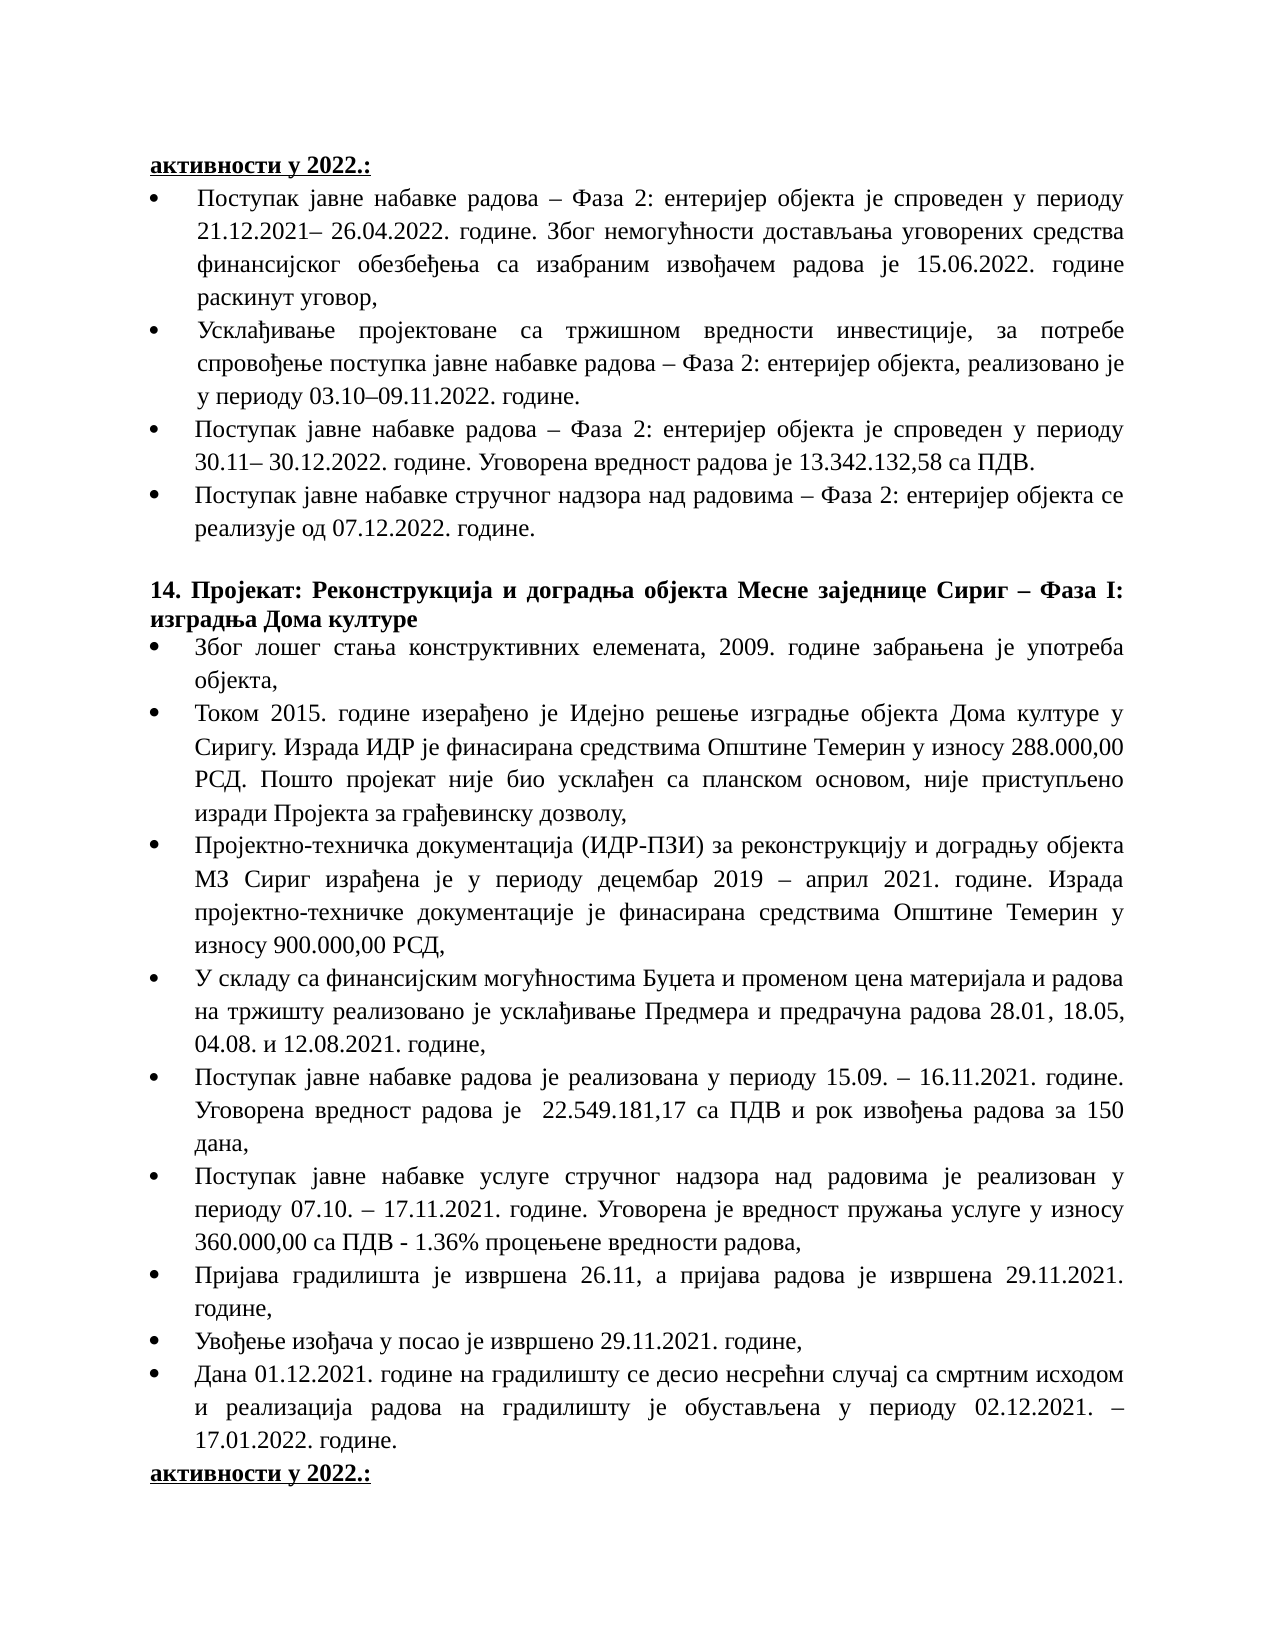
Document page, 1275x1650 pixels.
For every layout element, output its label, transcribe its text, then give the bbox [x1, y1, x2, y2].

list Усклађивање пројектоване са тржишном вредности инвестиције, за потребе спровођење поступка јавне набавке радова – Фаза 2: ентеријер објекта, реализовано је у периоду 03.10–09.11.2022. године. [150, 315, 1125, 410]
list Поступак јавне набавке радова – Фаза 2: ентеријер објекта је спроведен у периоду 30.11– 30.12.2022. године. Уговорена вредност радова је 13.342.132,58 са ПДВ. [150, 414, 1125, 476]
list У складу са финансијским могућностима Буџета и променом цена материјала и радова на тржишту реализовано је усклађивање Предмера и предрачуна радова 28.01, 18.05, 04.08. и 12.08.2021. године, [150, 963, 1125, 1057]
list Због лошег стања конструктивних елемената, 2009. године забрањена је употреба објекта, [150, 632, 1125, 694]
list Пројектно-техничка документација (ИДР-ПЗИ) за реконструкцију и доградњу објекта МЗ Сириг израђена је у периоду децембар 2019 – април 2021. године. Израда пројектно-техничке документације је финасирана средствима Општине Темерин у износу 900.000,00 РСД, [150, 831, 1125, 958]
subtitle 14. Пројекат: Реконструкција и доградња објекта Месне заједнице Сириг – Фаза I: изградња Дома културе [150, 575, 1125, 632]
text активности у 2022.: [150, 150, 1125, 179]
list Дана 01.12.2021. године на градилишту се десио несрећни случај са смртним исходом и реализација радова на градилишту је обустављена у периоду 02.12.2021. – 17.01.2022. године. [150, 1359, 1125, 1454]
text активности у 2022.: [150, 1458, 1125, 1487]
list Пријава градилишта је извршена 26.11, а пријава радова је извршена 29.11.2021. године, [150, 1260, 1125, 1322]
list Поступак јавне набавке стручног надзора над радовима – Фаза 2: ентеријер објекта се реализује од 07.12.2022. године. [150, 480, 1125, 542]
list Поступак јавне набавке радова – Фаза 2: ентеријер објекта је спроведен у периоду 21.12.2021– 26.04.2022. године. Због немогућности достављања уговорених средства финансијског обезбеђења са изабраним извођачем радова је 15.06.2022. године раскинут уговор, [150, 183, 1125, 311]
list Током 2015. године изерађено је Идејно решење изградње објекта Дома културе у Сиригу. Израда ИДР је финасирана средствима Општине Темерин у износу 288.000,00 РСД. Пошто пројекат није био усклађен са планском основом, није приступљено изради Пројекта за грађевинску дозволу, [150, 698, 1125, 826]
list Поступак јавне набавке радова је реализована у периоду 15.09. – 16.11.2021. године. Уговорена вредност радова је 22.549.181,17 са ПДВ и рок извођења радова за 150 дана, [150, 1062, 1125, 1157]
list Увођење изођача у посао је извршено 29.11.2021. године, [150, 1326, 1125, 1355]
list Поступак јавне набавке услуге стручног надзора над радовима је реализован у периоду 07.10. – 17.11.2021. године. Уговорена је вредност пружања услуге у износу 360.000,00 са ПДВ - 1.36% процењене вредности радова, [150, 1161, 1125, 1256]
